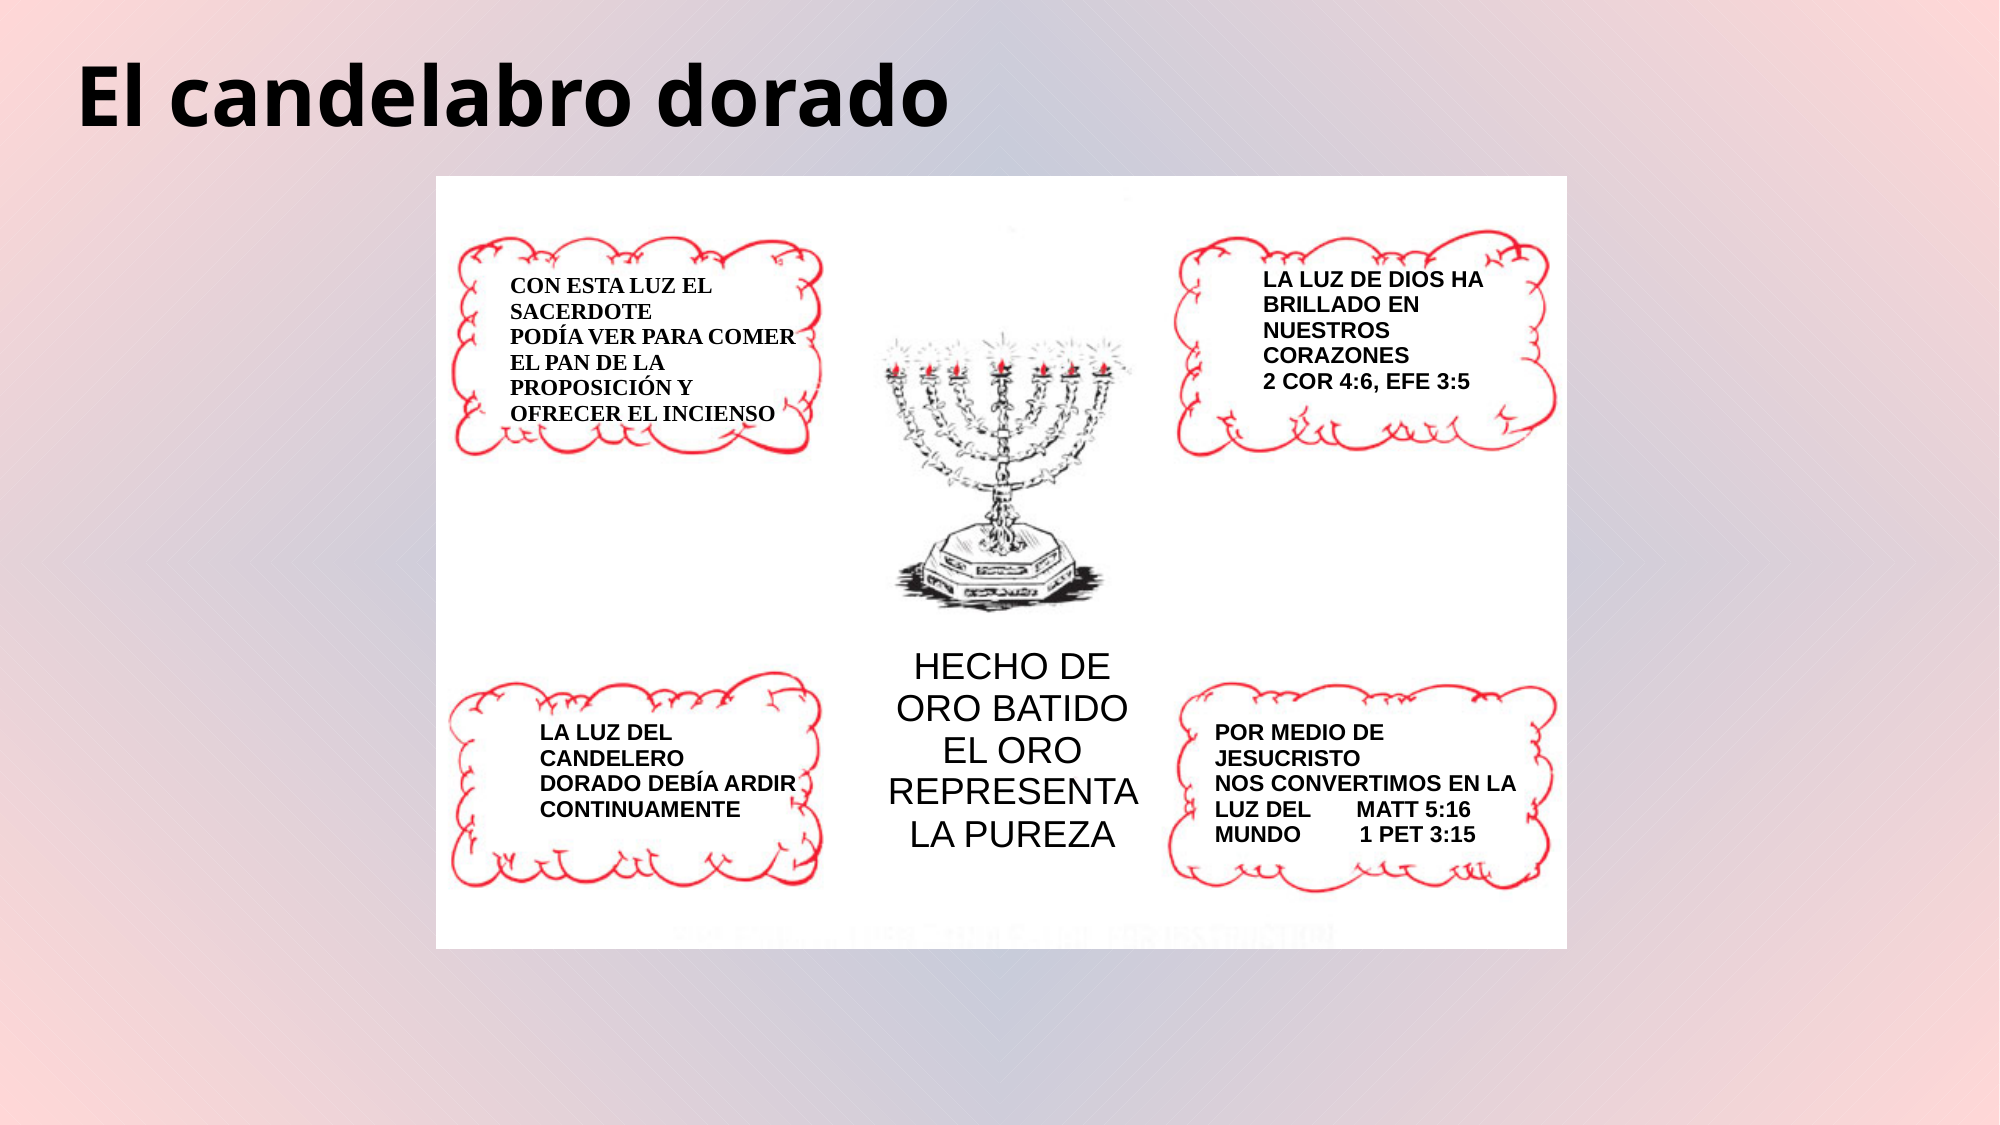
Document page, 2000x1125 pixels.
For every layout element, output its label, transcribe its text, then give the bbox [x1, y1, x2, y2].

text_box CON ESTA LUZ EL SACERDOTE PODÍA VER PARA COMER EL PAN DE LA PROPOSICIÓN Y OFRECER EL INCIENSO [495, 265, 826, 460]
text_box HECHO DE ORO BATIDO EL ORO REPRESENTA LA PUREZA [862, 637, 1163, 863]
title El candelabro dorado [74, 35, 1950, 153]
text_box POR MEDIO DE JESUCRISTO NOS CONVERTIMOS EN LA LUZ DEL MATT 5:16 MUNDO 1 PET 3:15 [1200, 712, 1538, 881]
text_box LA LUZ DE DIOS HA BRILLADO EN NUESTROS CORAZONES 2 COR 4:6, EFE 3:5 [1248, 259, 1511, 430]
text_box LA LUZ DEL CANDELERO DORADO DEBÍA ARDIR CONTINUAMENTE [525, 712, 826, 881]
picture [436, 176, 1567, 949]
